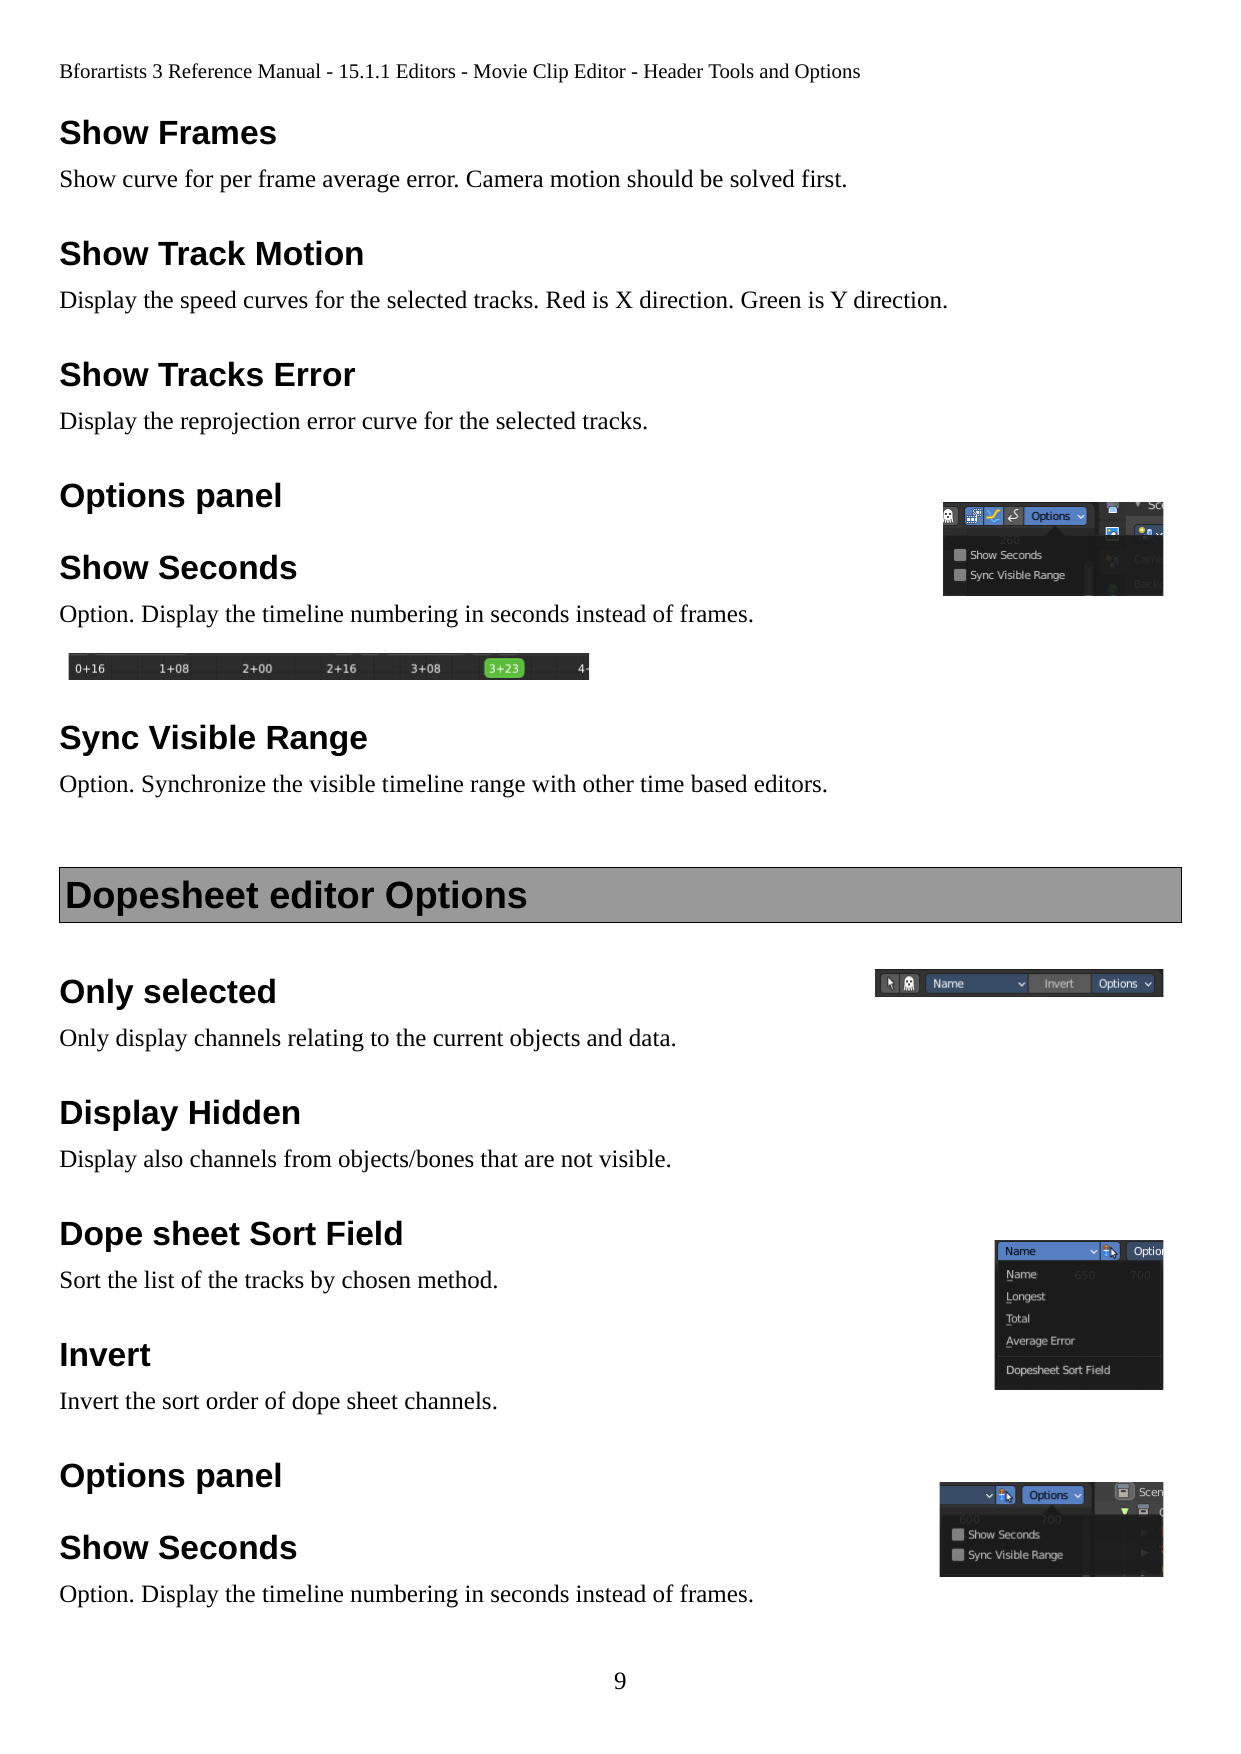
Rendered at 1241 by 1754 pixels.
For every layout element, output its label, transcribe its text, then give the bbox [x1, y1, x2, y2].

text Option. Display the timeline numbering in seconds instead of frames. [59, 1579, 1181, 1608]
subtitle Dope sheet Sort Field [59, 1214, 1181, 1253]
text Option. Display the timeline numbering in seconds instead of frames. [59, 599, 1181, 628]
subtitle Sync Visible Range [59, 718, 1181, 756]
subtitle Show Frames [59, 113, 1181, 151]
text Display also channels from objects/bones that are not visible. [59, 1144, 1181, 1173]
picture [939, 1482, 1164, 1577]
subtitle Show Track Motion [59, 234, 1181, 272]
subtitle Show Tracks Error [59, 355, 1181, 393]
subtitle [1164, 548, 1181, 586]
subtitle Invert [59, 1335, 994, 1374]
subtitle [1164, 1528, 1181, 1567]
text Sort the list of the tracks by chosen method. [59, 1265, 994, 1294]
subtitle Only selected [59, 972, 1181, 1011]
text Display the reprojection error curve for the selected tracks. [59, 406, 1181, 434]
subtitle Show Seconds [59, 1528, 939, 1567]
text Invert the sort order of dope sheet channels. [59, 1386, 1181, 1415]
text Option. Synchronize the visible timeline range with other time based editors. [59, 769, 1181, 798]
picture [994, 1240, 1164, 1390]
table_header Dopesheet editor Options [60, 868, 1181, 922]
subtitle Options panel [59, 1456, 1181, 1495]
picture [943, 502, 1164, 596]
subtitle Options panel [59, 476, 1181, 514]
subtitle [1164, 1335, 1181, 1374]
text Only display channels relating to the current objects and data. [59, 1023, 1181, 1052]
text Display the speed curves for the selected tracks. Red is X direction. Green is Y direction. [59, 285, 1181, 313]
subtitle Display Hidden [59, 1093, 1181, 1132]
subtitle Show Seconds [59, 548, 943, 586]
text Show curve for per frame average error. Camera motion should be solved first. [59, 164, 1181, 192]
picture [875, 969, 1164, 997]
picture [68, 653, 590, 680]
